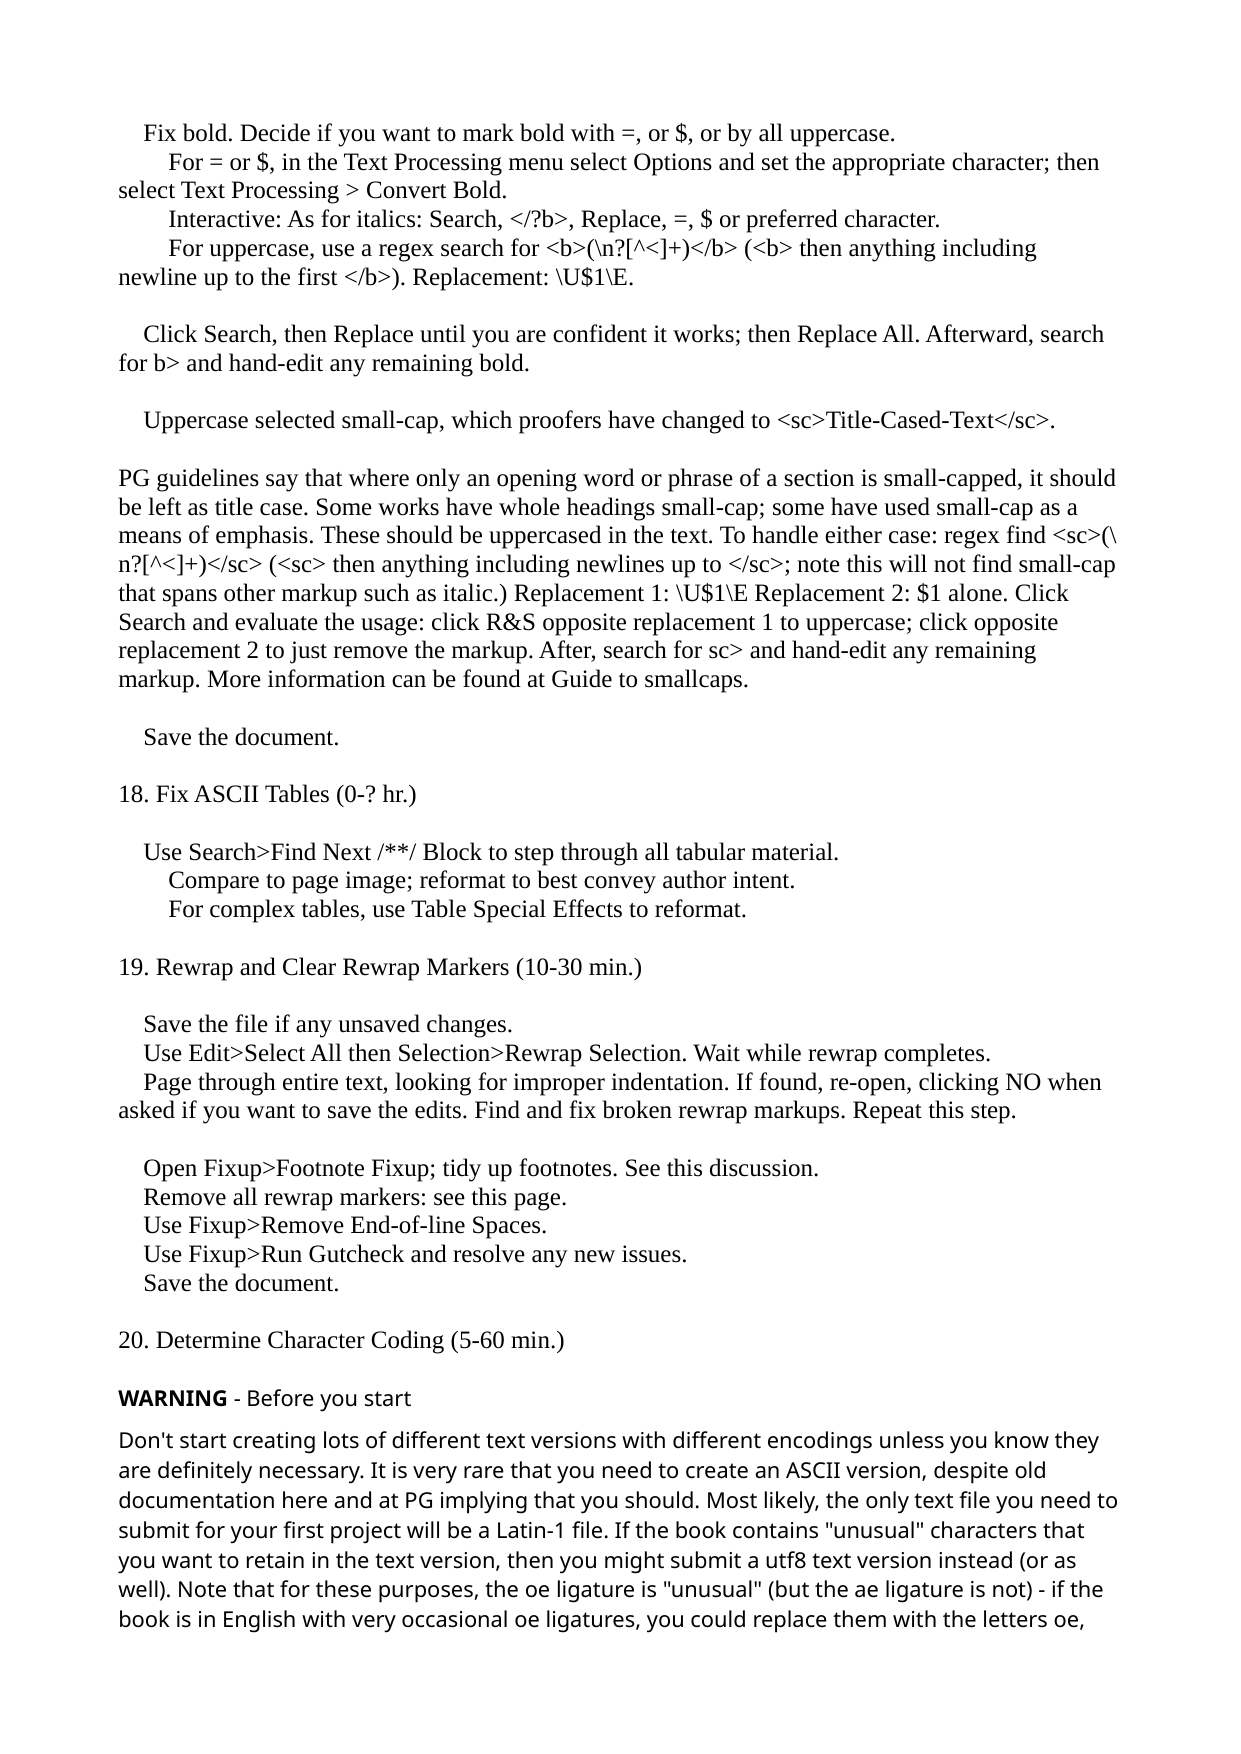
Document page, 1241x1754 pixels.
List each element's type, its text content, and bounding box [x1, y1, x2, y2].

text Page through entire text, looking for improper indentation. If found, re-open, clicking NO when asked if you want to save the edits. Find and fix broken rewrap markups. Repeat this step. [118, 1067, 1122, 1124]
text 19. Rewrap and Clear Rewrap Markers (10-30 min.) [118, 952, 1122, 981]
text 18. Fix ASCII Tables (0-? hr.) [118, 779, 1122, 808]
text Compare to page image; reformat to best convey author intent. [118, 866, 1122, 894]
text PG guidelines say that where only an opening word or phrase of a section is small-capped, it should be left as title case. Some works have whole headings small-cap; some have used small-cap as a means of emphasis. These should be uppercased in the text. To handle either case: regex find <sc>(\n?[^<]+)</sc> (<sc> then anything including newlines up to </sc>; note this will not find small-cap that spans other markup such as italic.) Replacement 1: \U$1\E Replacement 2: $1 alone. Click Search and evaluate the usage: click R&S opposite replacement 1 to uppercase; click opposite replacement 2 to just remove the markup. After, search for sc> and hand-edit any remaining markup. More information can be found at Guide to smallcaps. [118, 463, 1122, 693]
text Use Fixup>Run Gutcheck and resolve any new issues. [118, 1239, 1122, 1268]
text Use Fixup>Remove End-of-line Spaces. [118, 1211, 1122, 1239]
text For complex tables, use Table Special Effects to reformat. [118, 894, 1122, 923]
text Interactive: As for italics: Search, </?b>, Replace, =, $ or preferred character. [118, 204, 1122, 233]
text Use Edit>Select All then Selection>Rewrap Selection. Wait while rewrap completes. [118, 1038, 1122, 1067]
text Don't start creating lots of different text versions with different encodings unless you know they are definitely necessary. It is very rare that you need to create an ASCII version, despite old documentation here and at PG implying that you should. Most likely, the only text file you need to submit for your first project will be a Latin-1 file. If the book contains "unusual" characters that you want to retain in the text version, then you might submit a utf8 text version instead (or as well). Note that for these purposes, the oe ligature is "unusual" (but the ae ligature is not) - if the book is in English with very occasional oe ligatures, you could replace them with the letters oe, [118, 1425, 1122, 1634]
text WARNING - Before you start [118, 1383, 1122, 1413]
text Open Fixup>Footnote Fixup; tidy up footnotes. See this discussion. [118, 1153, 1122, 1182]
text Use Search>Find Next /**/ Block to step through all tabular material. [118, 837, 1122, 866]
text Fix bold. Decide if you want to mark bold with =, or $, or by all uppercase. [118, 118, 1122, 147]
text For uppercase, use a regex search for <b>(\n?[^<]+)</b> (<b> then anything including newline up to the first </b>). Replacement: \U$1\E. [118, 233, 1122, 291]
text Click Search, then Replace until you are confident it works; then Replace All. Afterward, search for b> and hand-edit any remaining bold. [118, 319, 1122, 377]
text For = or $, in the Text Processing menu select Options and set the appropriate character; then select Text Processing > Convert Bold. [118, 147, 1122, 204]
text Save the document. [118, 1268, 1122, 1297]
text Remove all rewrap markers: see this page. [118, 1182, 1122, 1211]
text Save the document. [118, 722, 1122, 751]
text Save the file if any unsaved changes. [118, 1009, 1122, 1038]
text 20. Determine Character Coding (5-60 min.) [118, 1326, 1122, 1354]
text Uppercase selected small-cap, which proofers have changed to <sc>Title-Cased-Text</sc>. [118, 406, 1122, 434]
